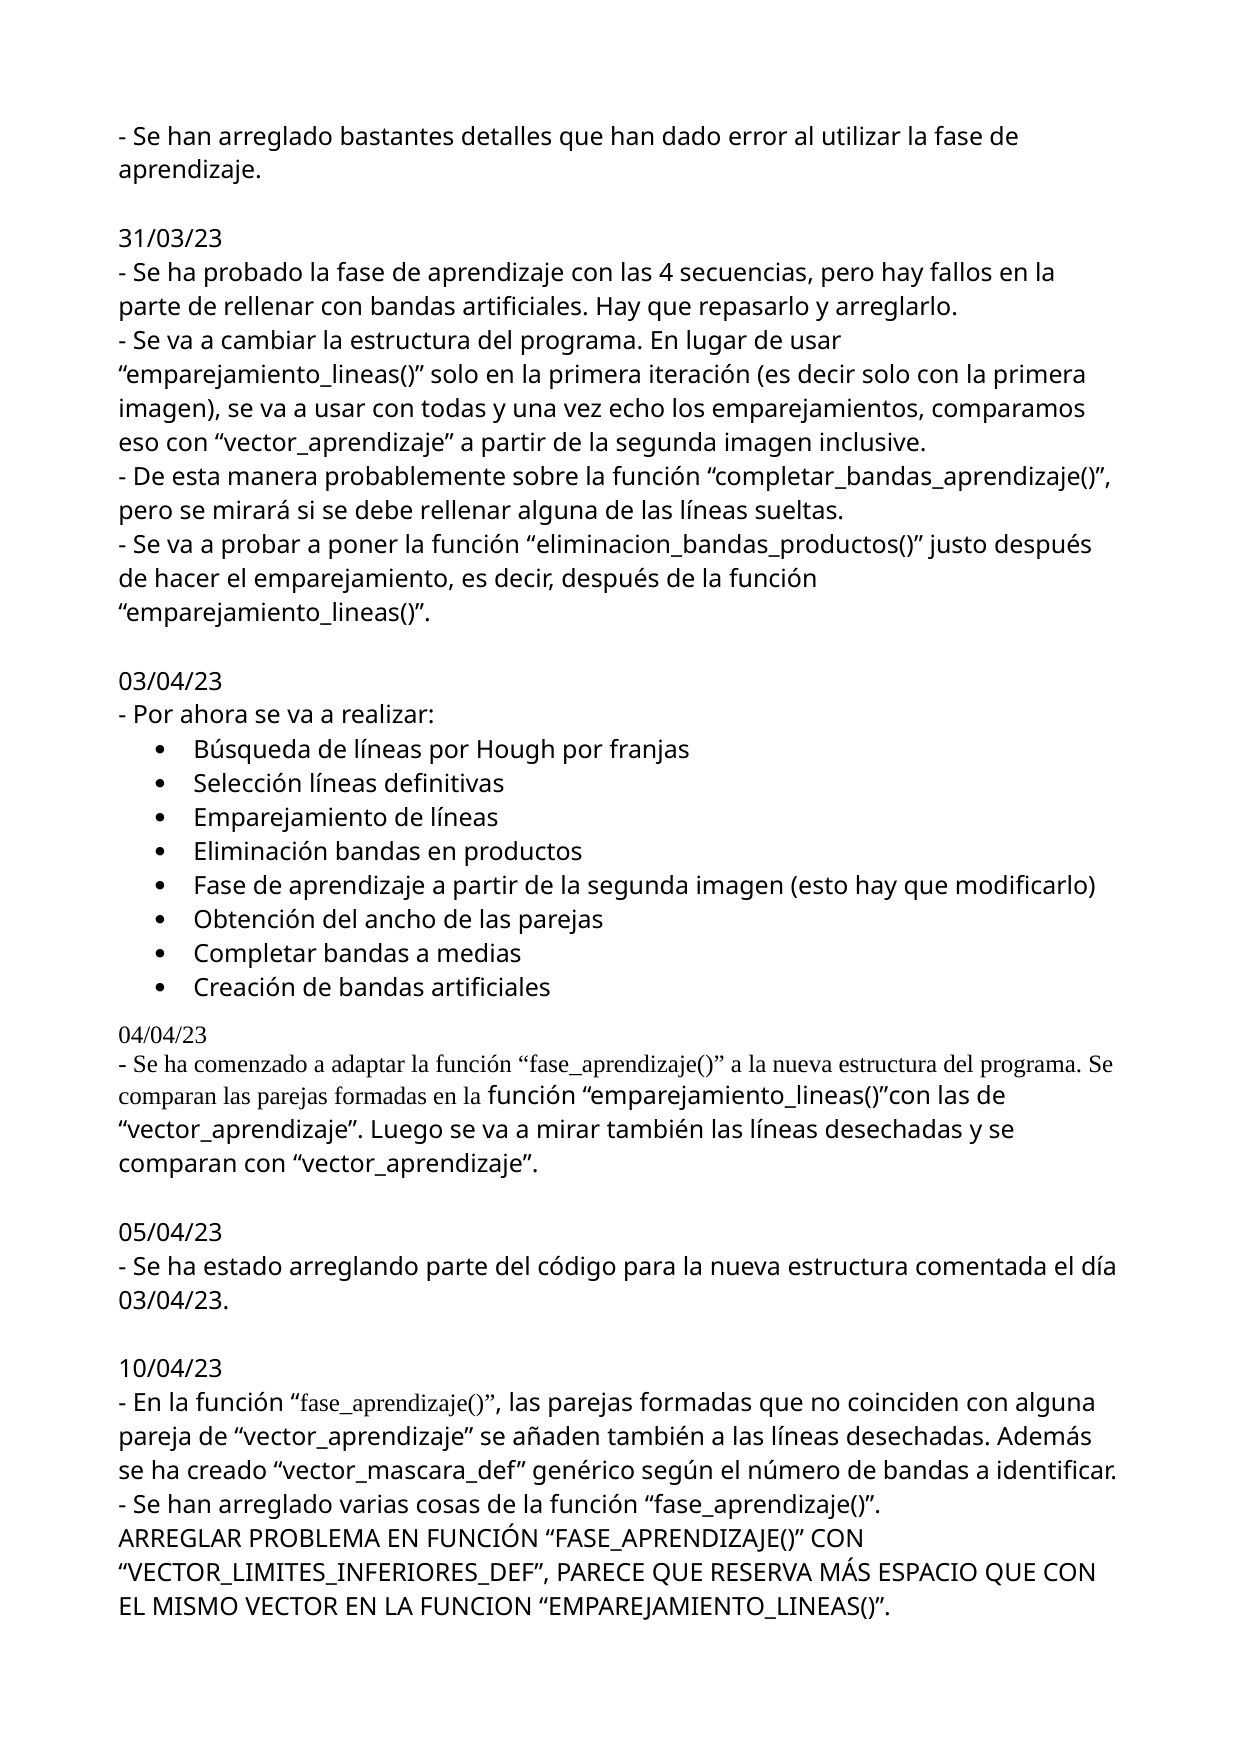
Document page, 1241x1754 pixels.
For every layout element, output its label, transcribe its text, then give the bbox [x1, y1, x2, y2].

list Completar bandas a medias [156, 936, 1122, 970]
text “vector_aprendizaje”. Luego se va a mirar también las líneas desechadas y se comparan con “vector_aprendizaje”. [118, 1112, 1122, 1180]
list Búsqueda de líneas por Hough por franjas [156, 731, 1122, 765]
list Fase de aprendizaje a partir de la segunda imagen (esto hay que modificarlo) [156, 867, 1122, 902]
text - Se han arreglado varias cosas de la función “fase_aprendizaje()”. [118, 1487, 1122, 1521]
text - Se han arreglado bastantes detalles que han dado error al utilizar la fase de aprendizaje. [118, 118, 1122, 186]
list Creación de bandas artificiales [156, 970, 1122, 1004]
list Eliminación bandas en productos [156, 833, 1122, 867]
list Emparejamiento de líneas [156, 799, 1122, 833]
text - Se va a probar a poner la función “eliminacion_bandas_productos()” justo después de hacer el emparejamiento, es decir, después de la función “emparejamiento_lineas()”. [118, 527, 1122, 629]
text 31/03/23 [118, 220, 1122, 254]
text - Se ha estado arreglando parte del código para la nueva estructura comentada el día 03/04/23. [118, 1248, 1122, 1316]
text 05/04/23 [118, 1214, 1122, 1248]
list Obtención del ancho de las parejas [156, 902, 1122, 936]
list Selección líneas definitivas [156, 765, 1122, 799]
text - En la función “fase_aprendizaje()”, las parejas formadas que no coinciden con alguna pareja de “vector_aprendizaje” se añaden también a las líneas desechadas. Además se ha creado “vector_mascara_def” genérico según el número de bandas a identificar. [118, 1384, 1122, 1487]
text 04/04/23 [118, 1020, 1122, 1049]
text 03/04/23 [118, 663, 1122, 697]
text - Se ha comenzado a adaptar la función “fase_aprendizaje()” a la nueva estructura del programa. Se comparan las parejas formadas en la función “emparejamiento_lineas()”con las de [118, 1049, 1122, 1112]
text - Se ha probado la fase de aprendizaje con las 4 secuencias, pero hay fallos en la parte de rellenar con bandas artificiales. Hay que repasarlo y arreglarlo. [118, 254, 1122, 322]
text - Por ahora se va a realizar: [118, 697, 1122, 731]
text 10/04/23 [118, 1350, 1122, 1384]
text - Se va a cambiar la estructura del programa. En lugar de usar “emparejamiento_lineas()” solo en la primera iteración (es decir solo con la primera imagen), se va a usar con todas y una vez echo los emparejamientos, comparamos eso con “vector_aprendizaje” a partir de la segunda imagen inclusive. [118, 322, 1122, 459]
text ARREGLAR PROBLEMA EN FUNCIÓN “FASE_APRENDIZAJE()” CON “VECTOR_LIMITES_INFERIORES_DEF”, PARECE QUE RESERVA MÁS ESPACIO QUE CON EL MISMO VECTOR EN LA FUNCION “EMPAREJAMIENTO_LINEAS()”. [118, 1521, 1122, 1623]
text - De esta manera probablemente sobre la función “completar_bandas_aprendizaje()”, pero se mirará si se debe rellenar alguna de las líneas sueltas. [118, 459, 1122, 527]
